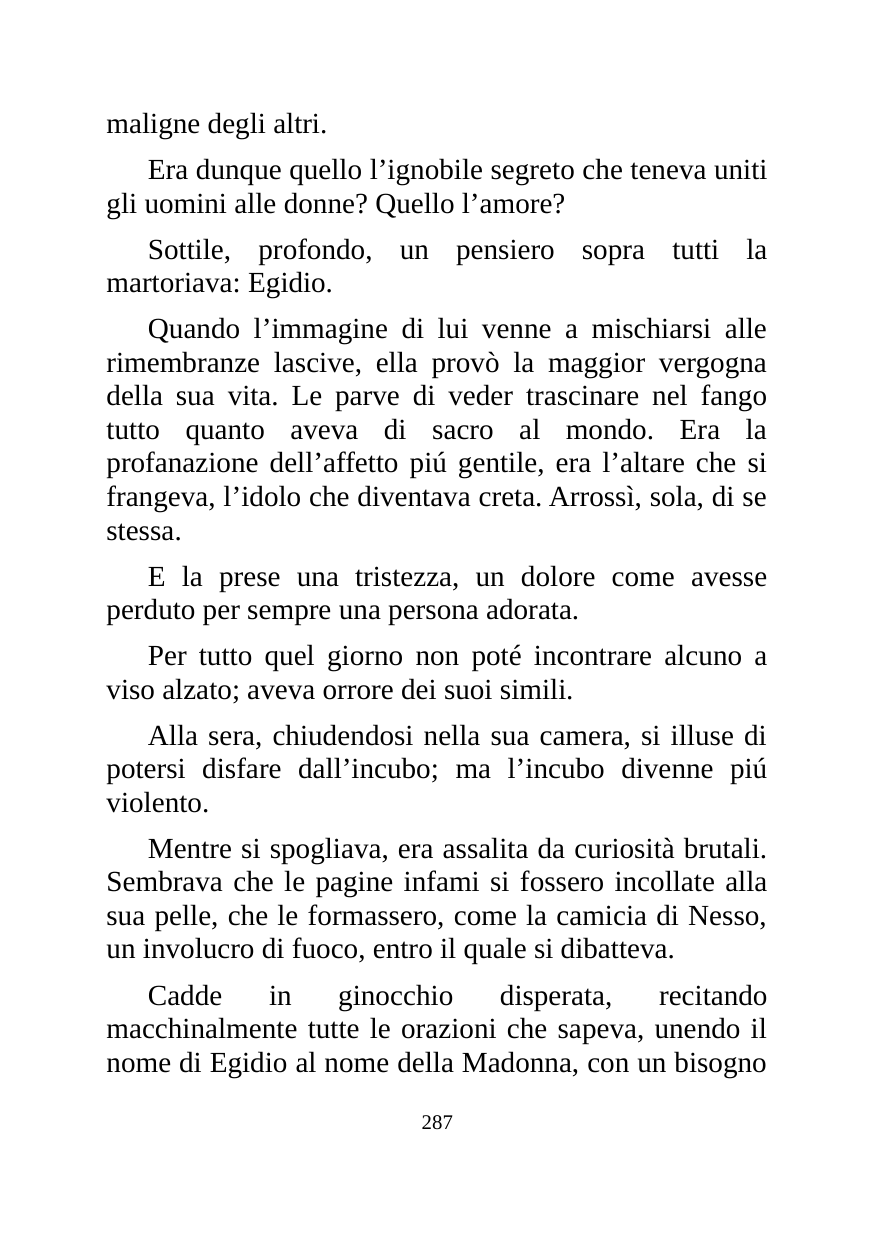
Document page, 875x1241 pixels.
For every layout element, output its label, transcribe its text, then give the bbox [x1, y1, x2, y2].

text E la prese una tristezza, un dolore come avesse perduto per sempre una persona adorata. [106, 559, 768, 626]
text Mentre si spogliava, era assalita da curiosità brutali. Sembrava che le pagine infami si fossero incollate alla sua pelle, che le formassero, come la camicia di Nesso, un involucro di fuoco, entro il quale si dibatteva. [106, 831, 768, 965]
text Alla sera, chiudendosi nella sua camera, si illuse di potersi disfare dall’incubo; ma l’incubo divenne piú violento. [106, 718, 768, 818]
text maligne degli altri. [106, 106, 768, 140]
text Quando l’immagine di lui venne a mischiarsi alle rimembranze lascive, ella provò la maggior vergogna della sua vita. Le parve di veder trascinare nel fango tutto quanto aveva di sacro al mondo. Era la profanazione dell’affetto piú gentile, era l’altare che si frangeva, l’idolo che diventava creta. Arrossì, sola, di se stessa. [106, 311, 768, 546]
text Era dunque quello l’ignobile segreto che teneva uniti gli uomini alle donne? Quello l’amore? [106, 152, 768, 219]
text Sottile, profondo, un pensiero sopra tutti la martoriava: Egidio. [106, 232, 768, 299]
text Per tutto quel giorno non poté incontrare alcuno a viso alzato; aveva orrore dei suoi simili. [106, 638, 768, 705]
text Cadde in ginocchio disperata, recitando macchinalmente tutte le orazioni che sapeva, unendo il nome di Egidio al nome della Madonna, con un bisogno [106, 978, 768, 1078]
